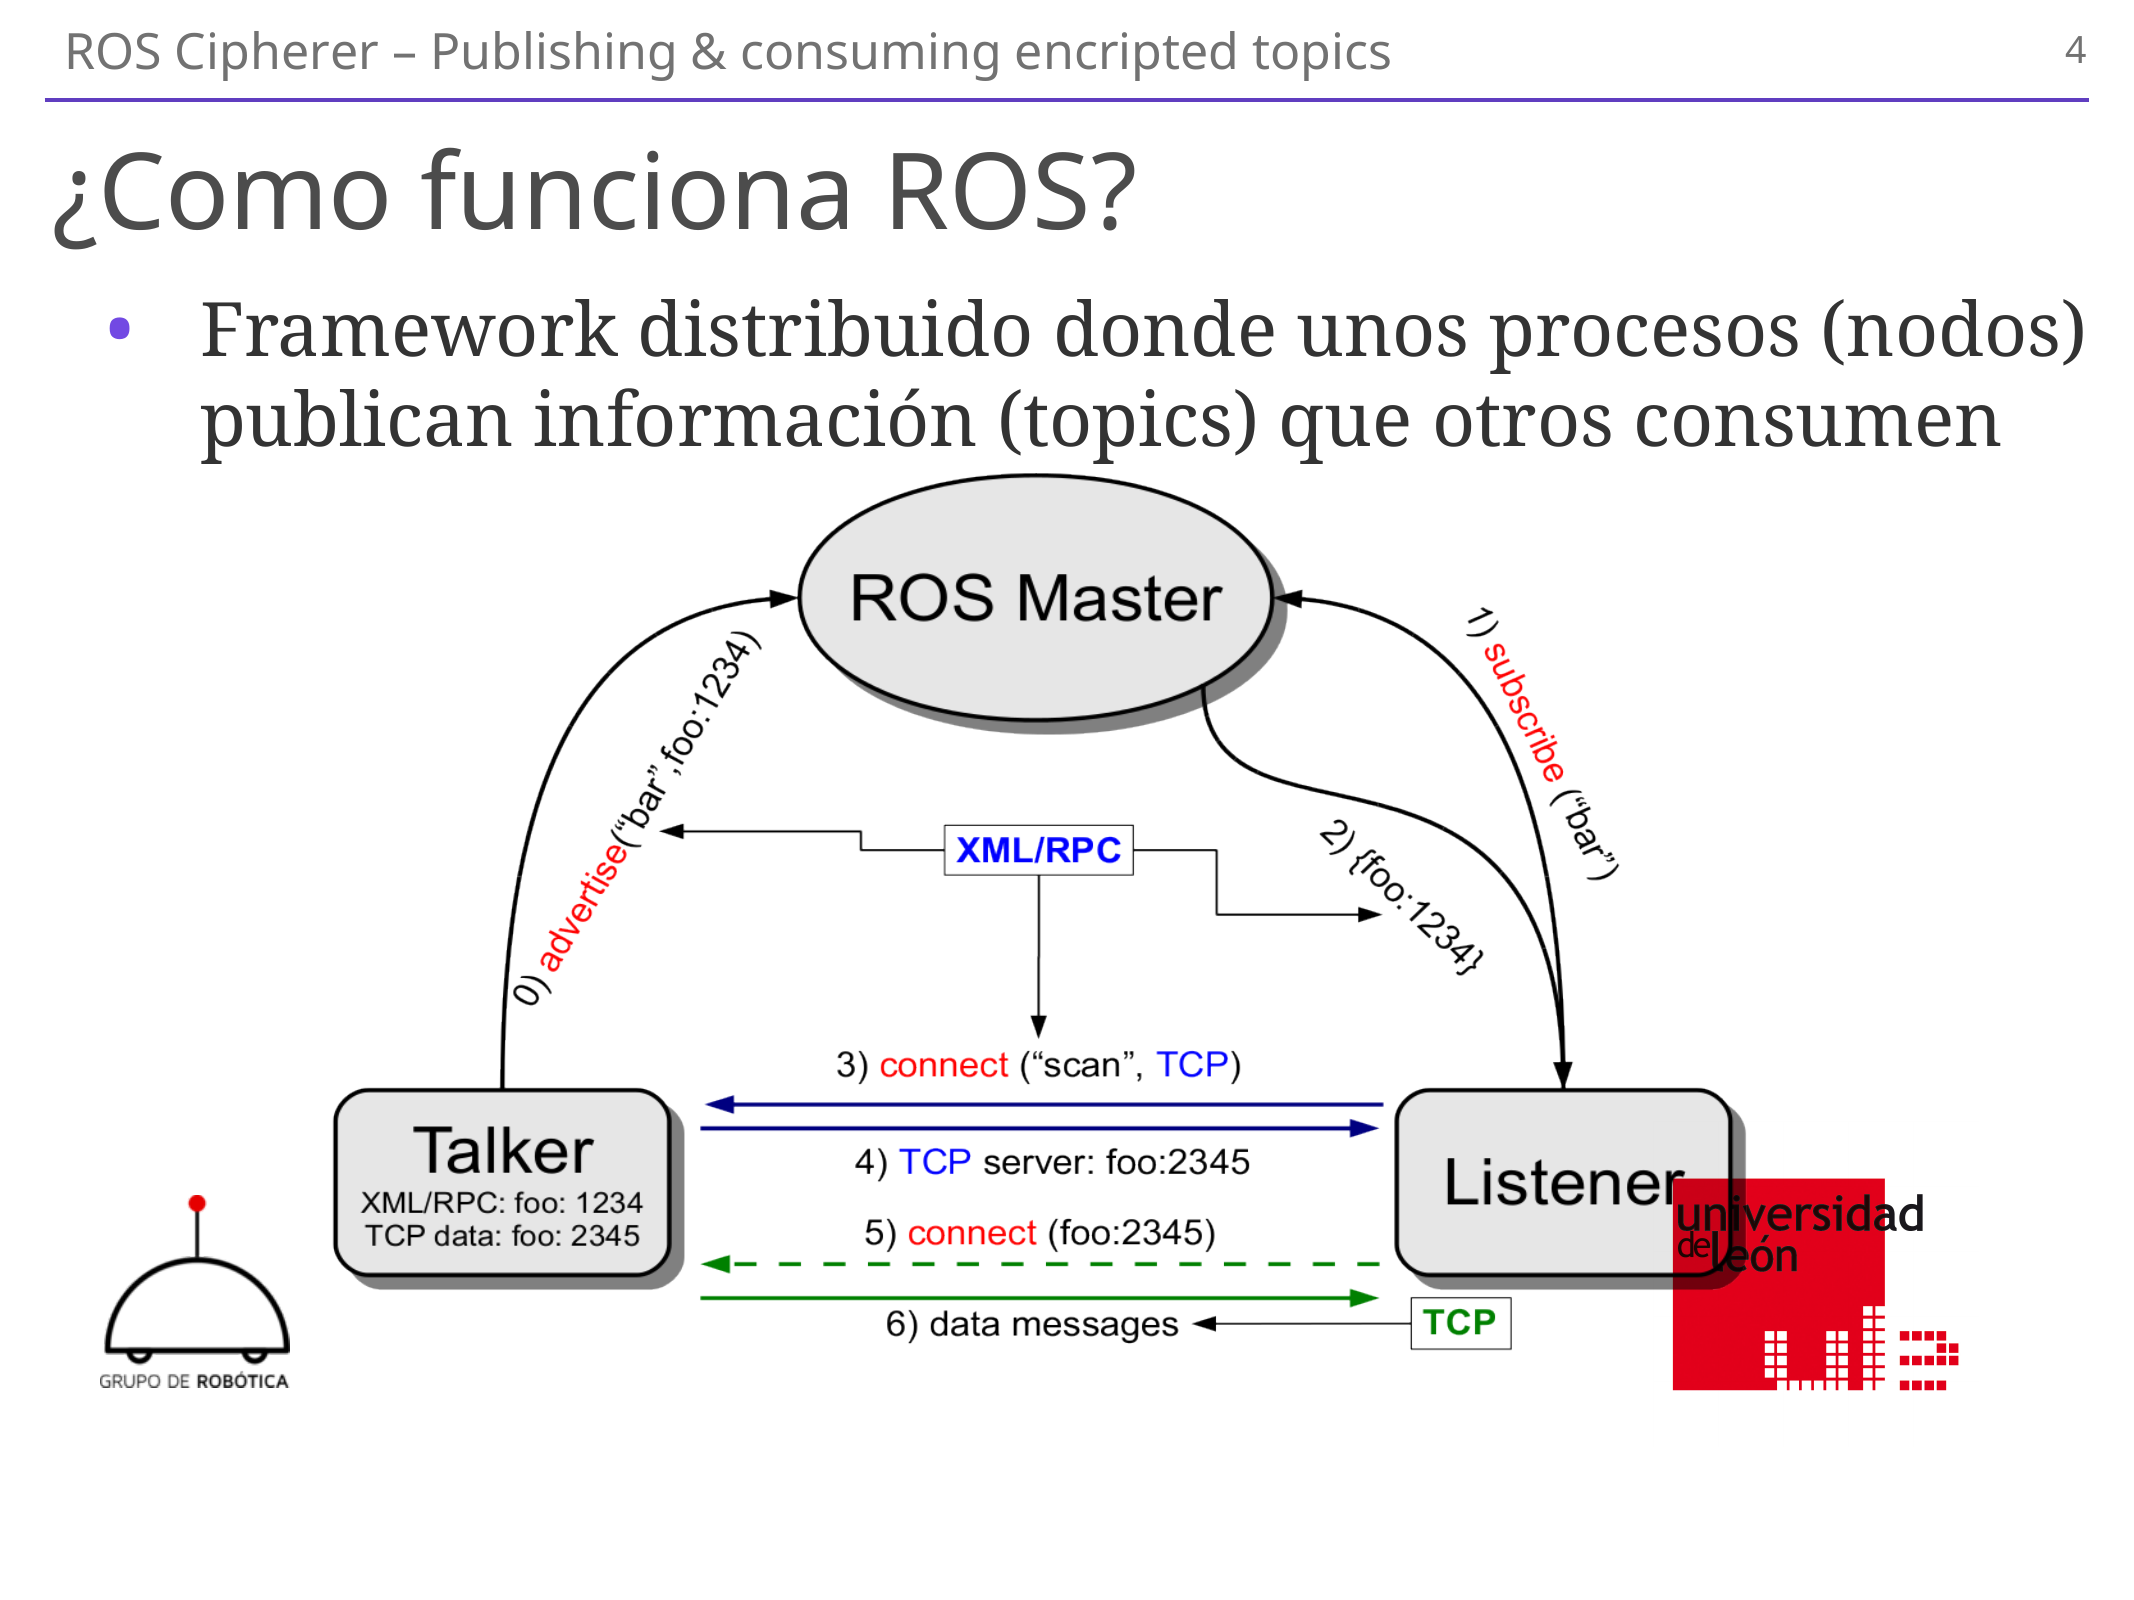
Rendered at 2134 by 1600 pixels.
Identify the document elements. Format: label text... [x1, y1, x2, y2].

title ¿Como funciona ROS? [52, 113, 2096, 260]
text_box ROS Cipherer – Publishing & consuming encripted topics [37, 9, 2021, 91]
list Framework distribuido donde unos procesos (nodos) publican información (topics) que otros consumen [54, 272, 2098, 1576]
picture [293, 466, 1979, 1447]
picture [100, 1195, 290, 1388]
